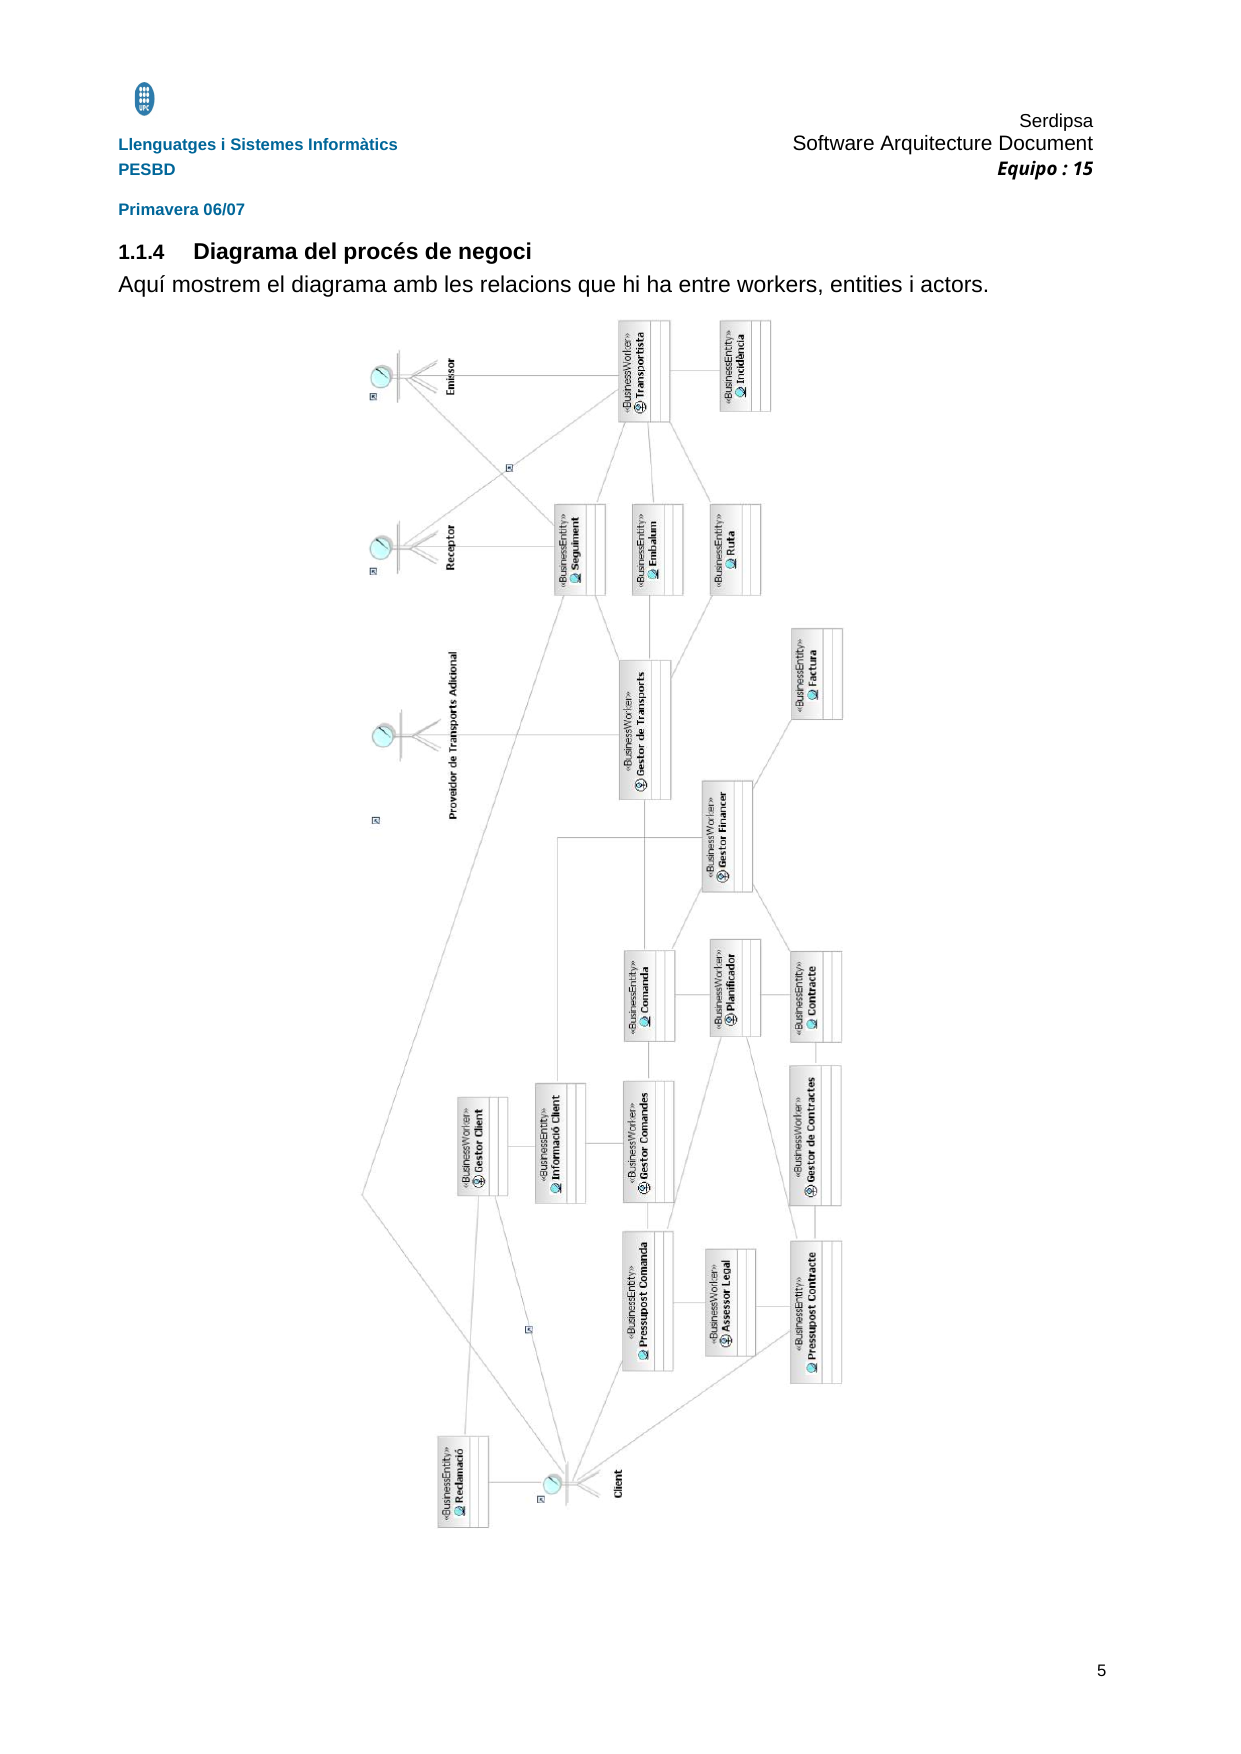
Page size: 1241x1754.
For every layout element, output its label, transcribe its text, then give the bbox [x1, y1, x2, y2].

picture [344, 311, 870, 1534]
text Aquí mostrem el diagrama amb les relacions que hi ha entre workers, entities i actors. [118, 271, 1106, 297]
subtitle Diagrama del procés de negoci [118, 238, 1106, 264]
